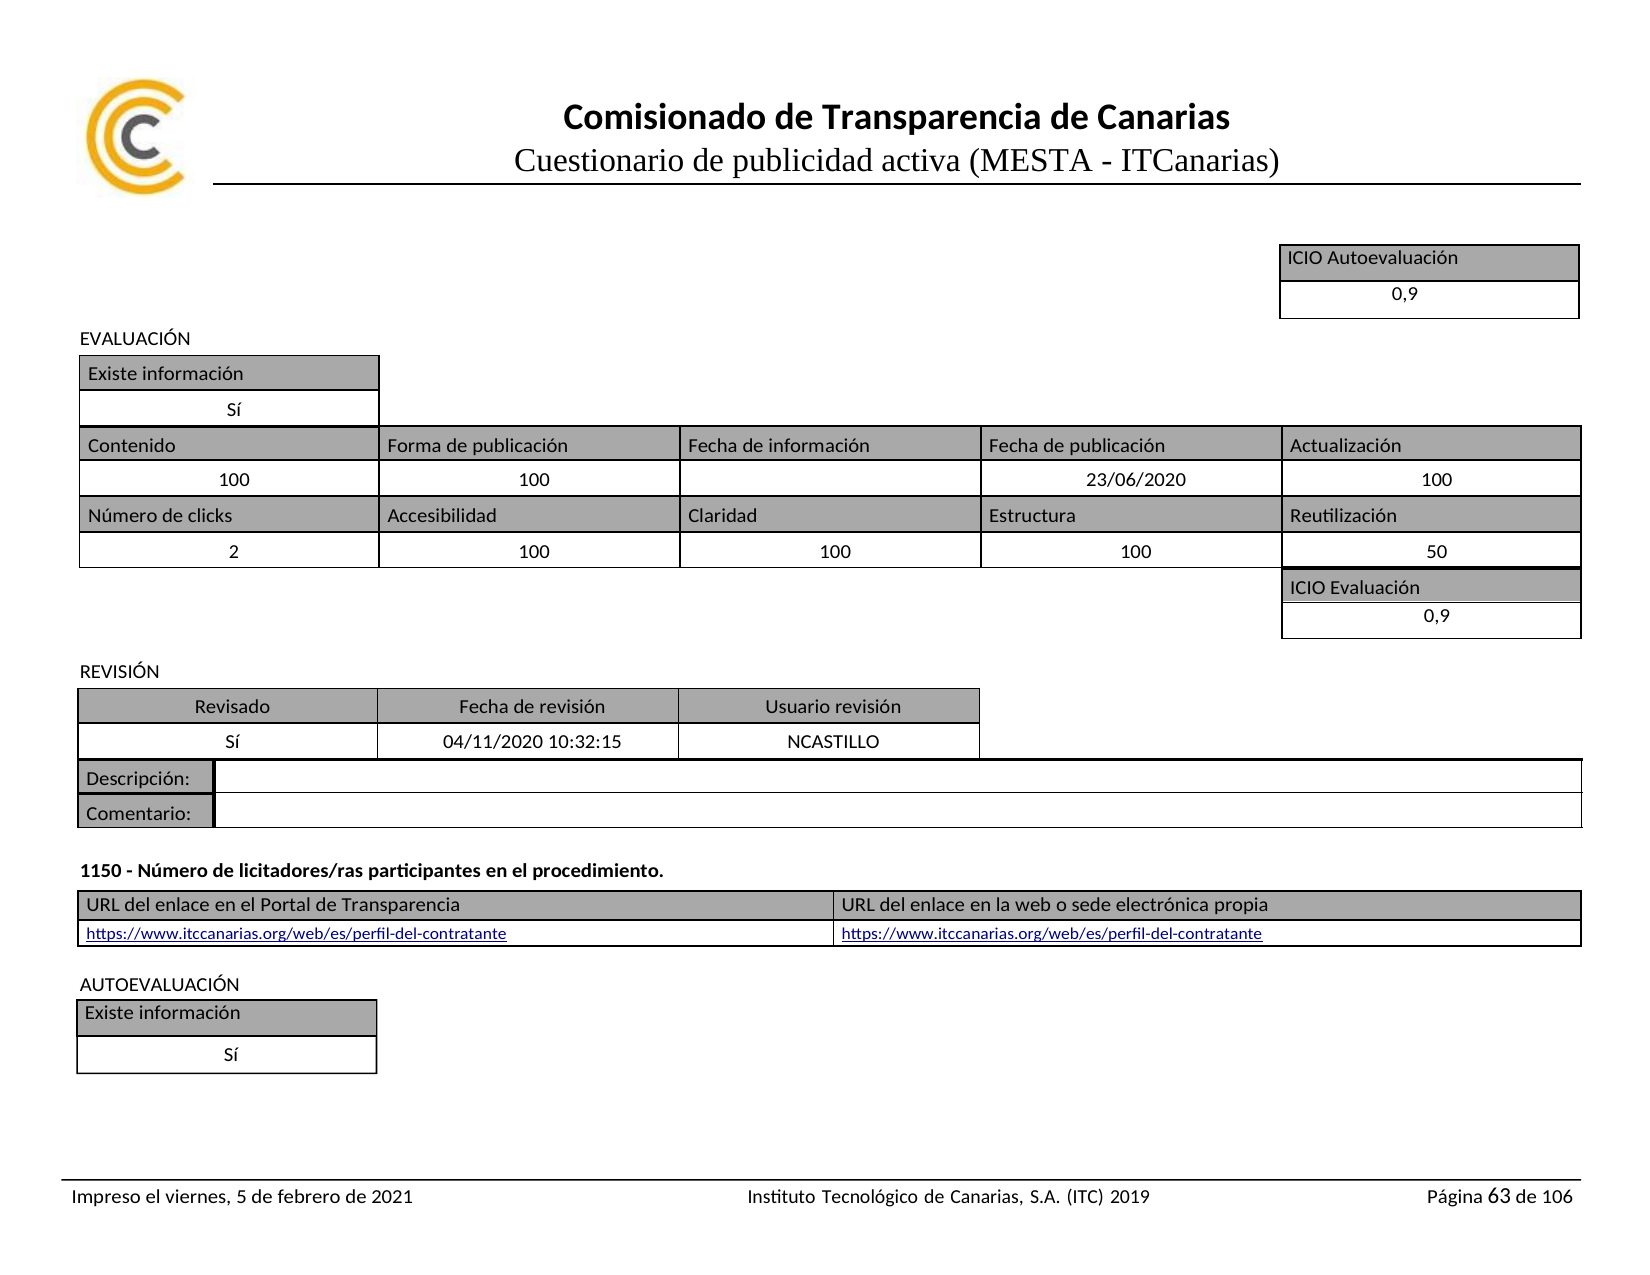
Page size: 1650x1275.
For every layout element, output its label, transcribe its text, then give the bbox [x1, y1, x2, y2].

table_header URL del enlace en el Portal de Transparencia [79, 892, 833, 919]
table_cell 23/06/2020 [982, 461, 1281, 495]
table_cell Fecha de publicación [982, 427, 1281, 459]
table_cell 2 [80, 533, 378, 566]
table_cell Contenido [80, 428, 378, 459]
table_cell 04/11/2020 10:32:15 [378, 724, 678, 758]
text REVISIÓN [79, 660, 1594, 684]
table_cell 100 [681, 533, 980, 566]
table_header [380, 355, 1581, 425]
table_cell Sí [80, 391, 378, 425]
table_cell Accesibilidad [380, 497, 679, 531]
table_header Fecha de revisión [378, 689, 678, 722]
table_cell 100 [982, 533, 1281, 566]
table_cell ICIO Evaluación [1283, 570, 1580, 601]
table_cell Actualización [1283, 427, 1580, 459]
table_header Usuario revisión [679, 689, 979, 722]
table_cell 50 [1283, 533, 1580, 566]
table_cell Claridad [681, 497, 980, 531]
table_cell Descripción: [79, 761, 212, 792]
table_cell 100 [380, 461, 679, 495]
table_cell Forma de publicación [380, 427, 679, 459]
table_cell 0,9 [1283, 603, 1580, 637]
table_cell Número de clicks [80, 497, 378, 531]
table_cell Fecha de información [681, 427, 980, 459]
table_cell [681, 461, 980, 495]
text AUTOEVALUACIÓN [79, 972, 1594, 997]
table_cell [216, 761, 1581, 792]
table_cell https://www.itccanarias.org/web/es/perfil-del-contratante [834, 921, 1580, 945]
table_cell Comentario: [79, 795, 212, 827]
text 1150 - Número de licitadores/ras participantes en el procedimiento. [79, 858, 1594, 883]
table_cell 100 [1283, 461, 1580, 495]
table_header URL del enlace en la web o sede electrónica propia [834, 892, 1580, 919]
table_cell [80, 568, 1281, 637]
table_cell 100 [380, 533, 679, 566]
table_header [980, 688, 1582, 758]
table_header Existe información [80, 356, 378, 389]
table_header Revisado [79, 689, 377, 722]
table_cell NCASTILLO [679, 724, 979, 758]
table_cell Sí [79, 724, 377, 758]
table_cell [216, 793, 1581, 827]
table_cell Reutilización [1283, 497, 1580, 531]
text EVALUACIÓN [79, 327, 1594, 351]
table_cell Estructura [982, 497, 1281, 531]
table_cell https://www.itccanarias.org/web/es/perfil-del-contratante [79, 921, 833, 945]
table_cell 100 [80, 461, 378, 495]
